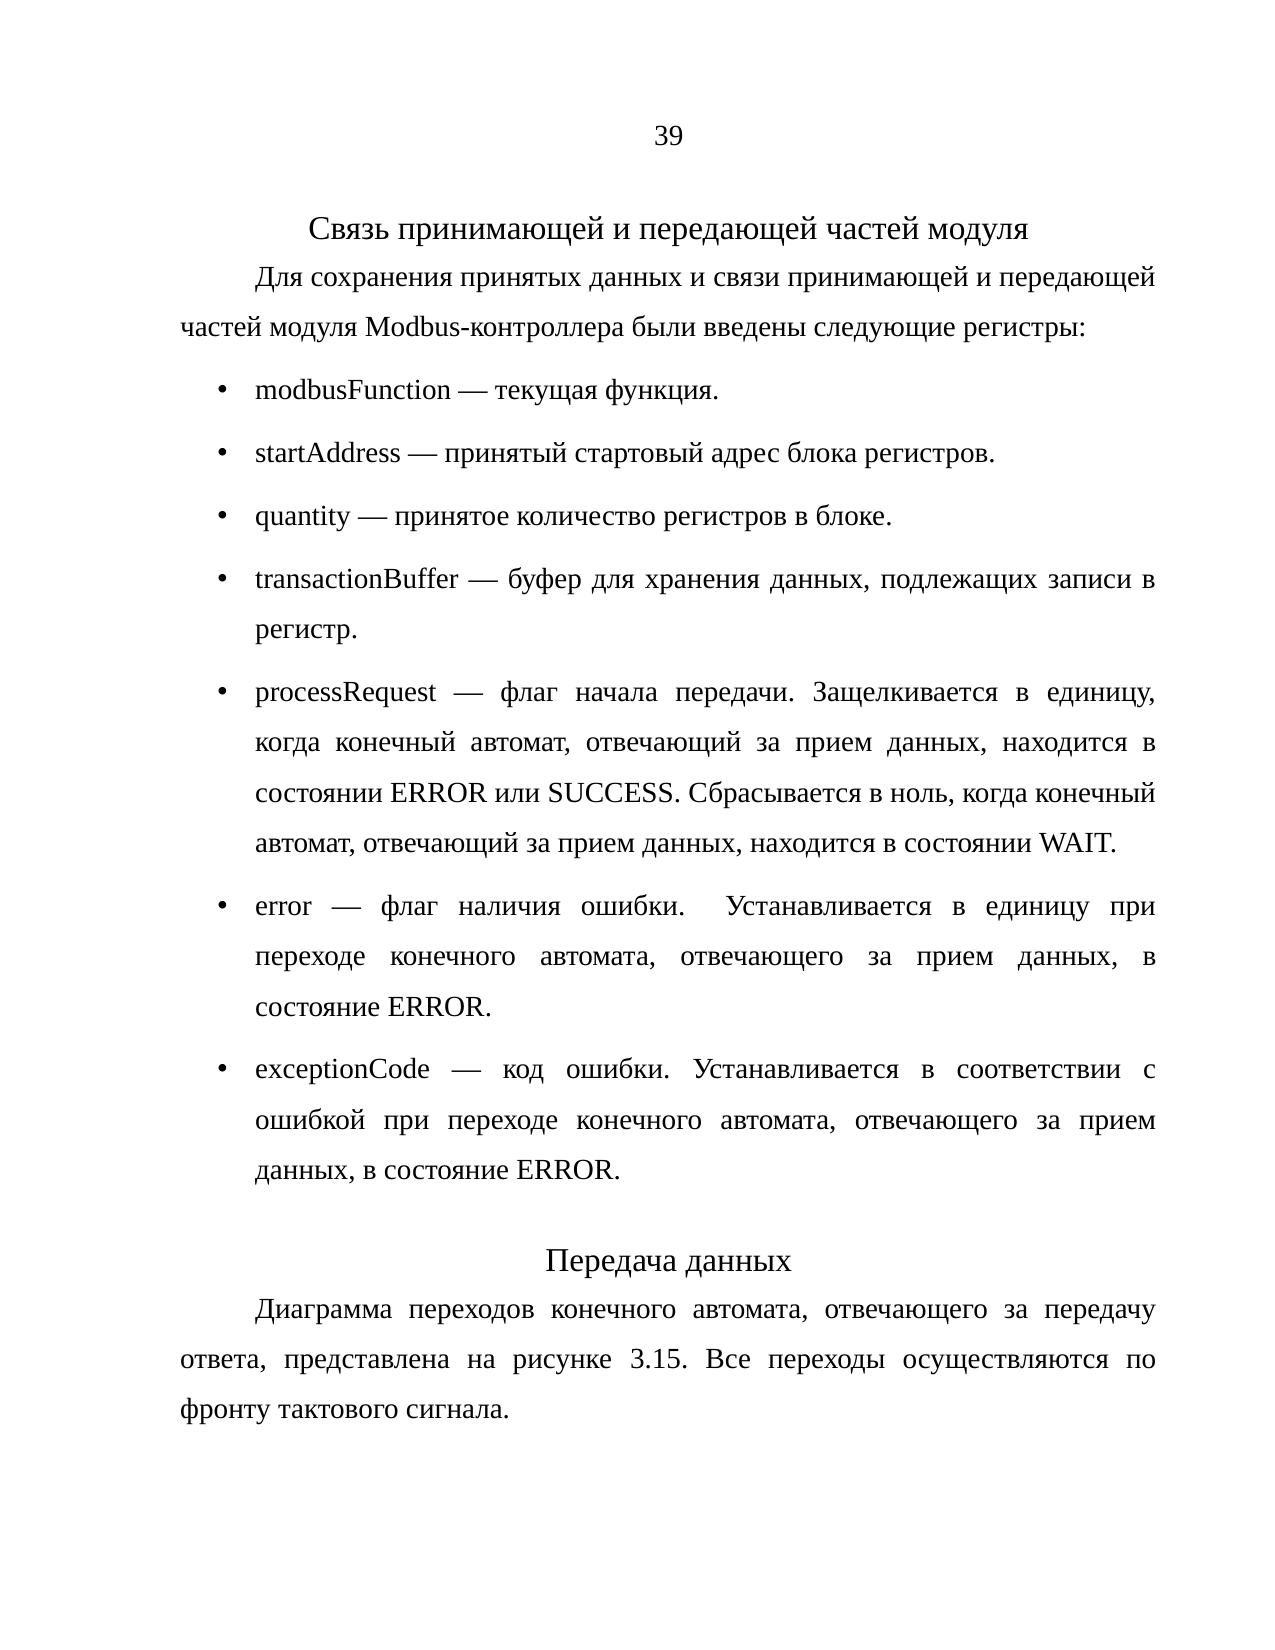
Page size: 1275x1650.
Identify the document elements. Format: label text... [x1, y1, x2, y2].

list modbusFunction — текущая функция. [217, 372, 1157, 406]
list startAddress — принятый стартовый адрес блока регистров. [217, 435, 1157, 469]
text Для сохранения принятых данных и связи принимающей и передающей частей модуля Modbus-контроллера были введены следующие регистры: [180, 259, 1157, 343]
list processRequest — флаг начала передачи. Защелкивается в единицу, когда конечный автомат, отвечающий за прием данных, находится в состоянии ERROR или SUCCESS. Сбрасывается в ноль, когда конечный автомат, отвечающий за прием данных, находится в состоянии WAIT. [217, 674, 1157, 859]
list quantity — принятое количество регистров в блоке. [217, 498, 1157, 532]
text Диаграмма переходов конечного автомата, отвечающего за передачу ответа, представлена на рисунке 3.15. Все переходы осуществляются по фронту тактового сигнала. [180, 1291, 1157, 1425]
list error — флаг наличия ошибки. Устанавливается в единицу при переходе конечного автомата, отвечающего за прием данных, в состояние ERROR. [217, 888, 1157, 1022]
list exceptionCode — код ошибки. Устанавливается в соответствии с ошибкой при переходе конечного автомата, отвечающего за прием данных, в состояние ERROR. [217, 1051, 1157, 1186]
list transactionBuffer — буфер для хранения данных, подлежащих записи в регистр. [217, 561, 1157, 645]
subtitle Связь принимающей и передающей частей модуля [180, 208, 1157, 246]
subtitle Передача данных [180, 1240, 1157, 1278]
